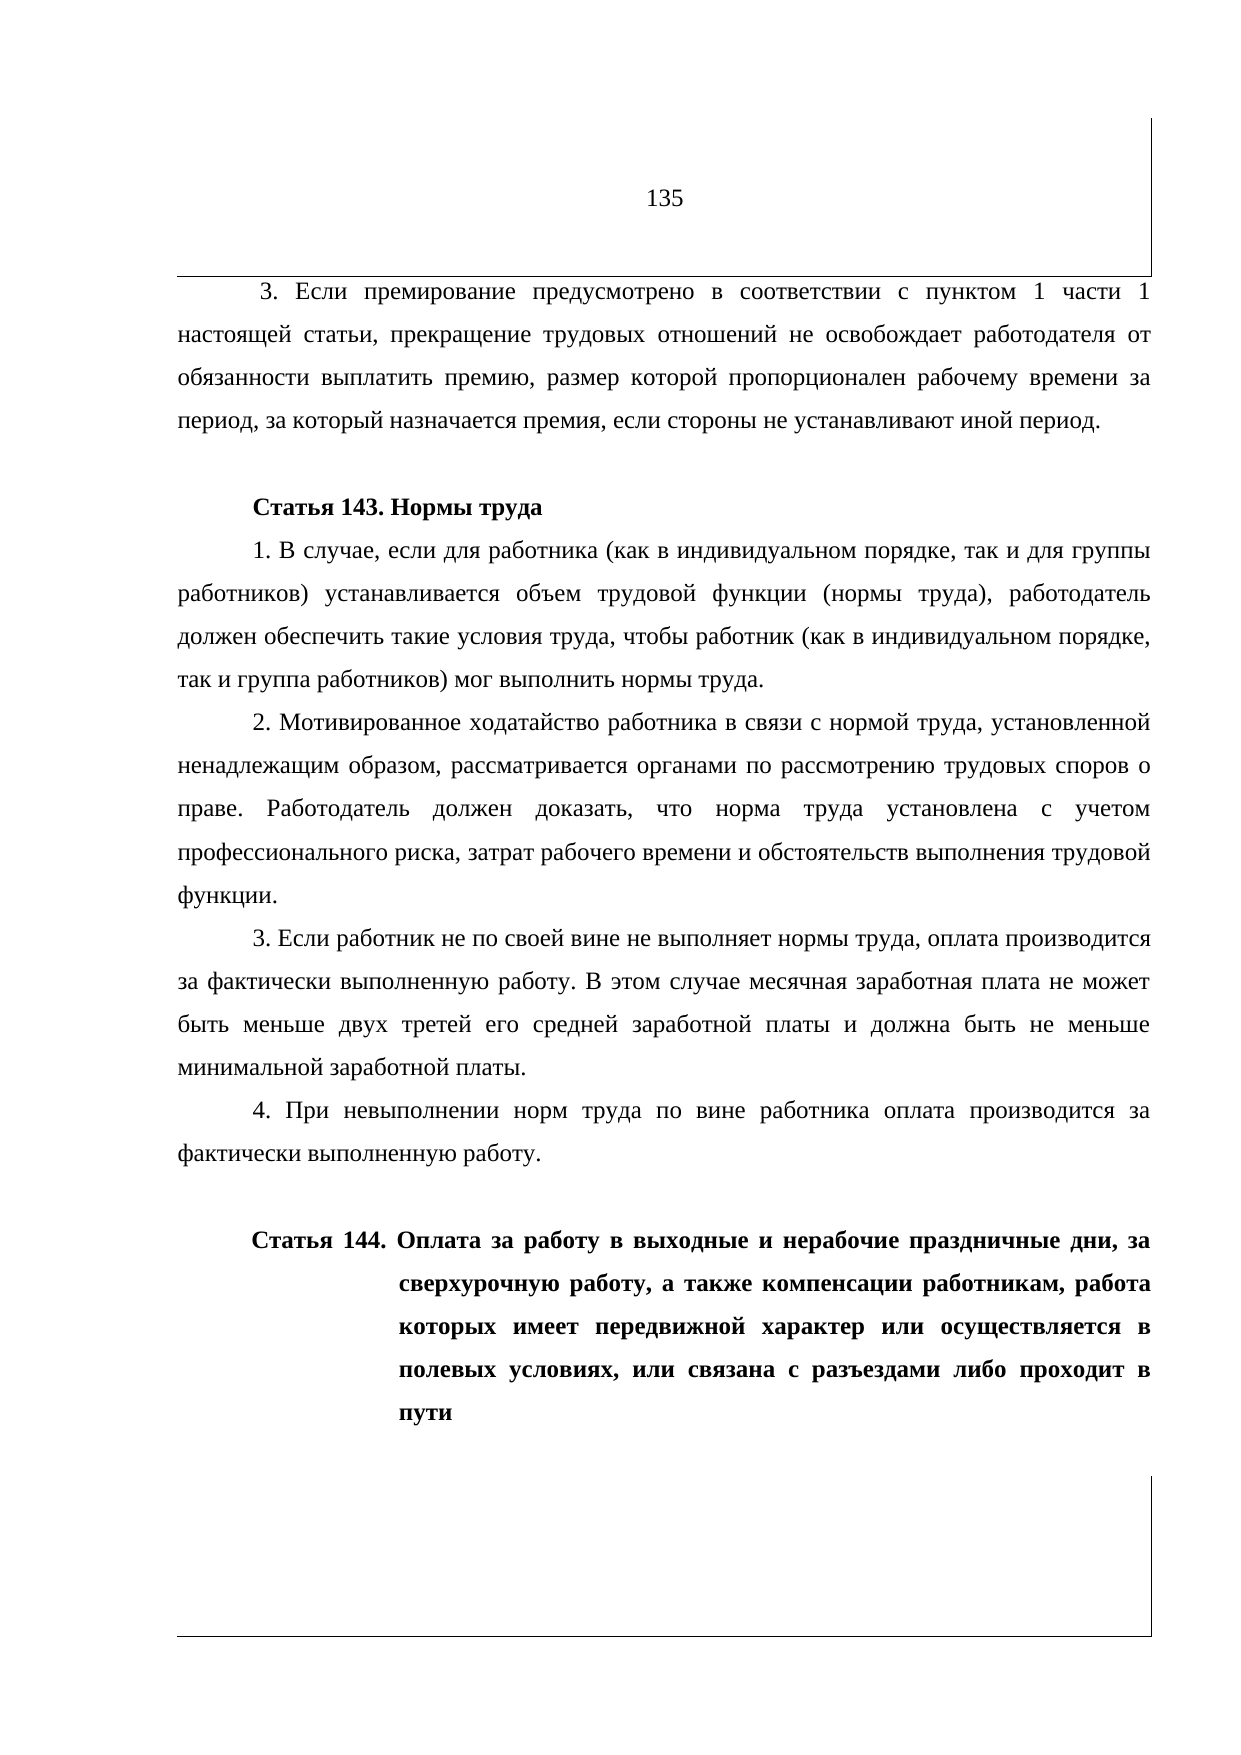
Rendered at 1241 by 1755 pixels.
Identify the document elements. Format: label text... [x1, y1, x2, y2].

text Статья 144. Оплата за работу в выходные и нерабочие праздничные дни, за сверхурочную работу, а также компенсации работникам, работа которых имеет передвижной характер или осуществляется в полевых условиях, или связана с разъездами либо проходит в пути [251, 1225, 1152, 1426]
text 2. Мотивированное ходатайство работника в связи с нормой труда, установленной ненадлежащим образом, рассматривается органами по рассмотрению трудовых споров о праве. Работодатель должен доказать, что норма труда установлена с учетом профессионального риска, затрат рабочего времени и обстоятельств выполнения трудовой функции. [177, 707, 1152, 908]
text 1. В случае, если для работника (как в индивидуальном порядке, так и для группы работников) устанавливается объем трудовой функции (нормы труда), работодатель должен обеспечить такие условия труда, чтобы работник (как в индивидуальном порядке, так и группа работников) мог выполнить нормы труда. [177, 535, 1152, 693]
text 3. Если работник не по своей вине не выполняет нормы труда, оплата производится за фактически выполненную работу. В этом случае месячная заработная плата не может быть меньше двух третей его средней заработной платы и должна быть не меньше минимальной заработной платы. [177, 923, 1152, 1081]
text 4. При невыполнении норм труда по вине работника оплата производится за фактически выполненную работу. [177, 1095, 1152, 1167]
text Статья 143. Нормы труда [177, 492, 1152, 520]
text 3. Если премирование предусмотрено в соответствии с пунктом 1 части 1 настоящей статьи, прекращение трудовых отношений не освобождает работодателя от обязанности выплатить премию, размер которой пропорционален рабочему времени за период, за который назначается премия, если стороны не устанавливают иной период. [177, 276, 1152, 434]
